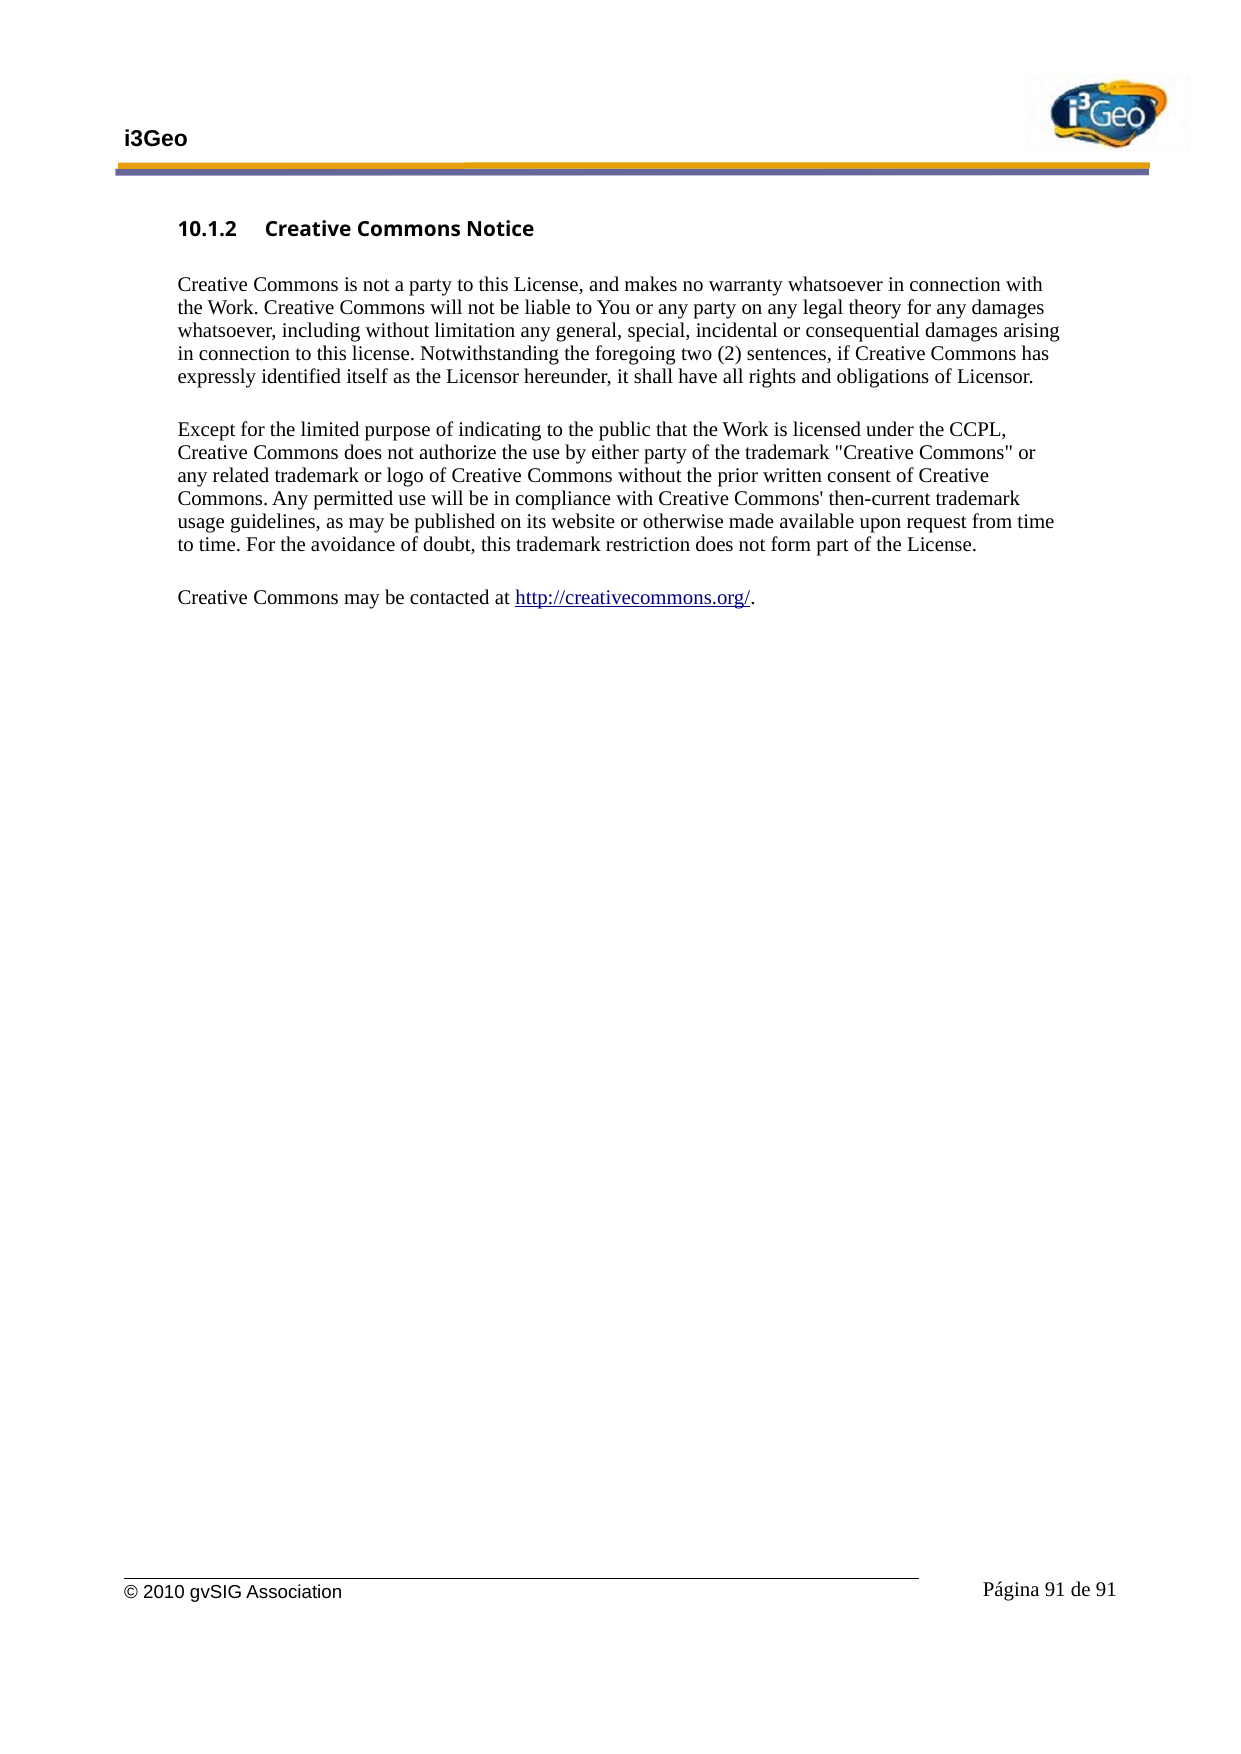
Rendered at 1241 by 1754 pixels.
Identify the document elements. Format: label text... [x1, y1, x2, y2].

text Creative Commons is not a party to this License, and makes no warranty whatsoever in connection with the Work. Creative Commons will not be liable to You or any party on any legal theory for any damages whatsoever, including without limitation any general, special, incidental or consequential damages arising in connection to this license. Notwithstanding the foregoing two (2) sentences, if Creative Commons has expressly identified itself as the Licensor hereunder, it shall have all rights and obligations of Licensor. [177, 272, 1063, 388]
text Except for the limited purpose of indicating to the public that the Work is licensed under the CCPL, Creative Commons does not authorize the use by either party of the trademark "Creative Commons" or any related trademark or logo of Creative Commons without the prior written consent of Creative Commons. Any permitted use will be in compliance with Creative Commons' then-current trademark usage guidelines, as may be published on its website or otherwise made available upon request from time to time. For the avoidance of doubt, this trademark restriction does not form part of the License. [177, 417, 1063, 556]
text Creative Commons may be contacted at http://creativecommons.org/. [177, 586, 1063, 609]
subtitle Creative Commons Notice [177, 214, 1063, 243]
picture [1025, 74, 1191, 151]
